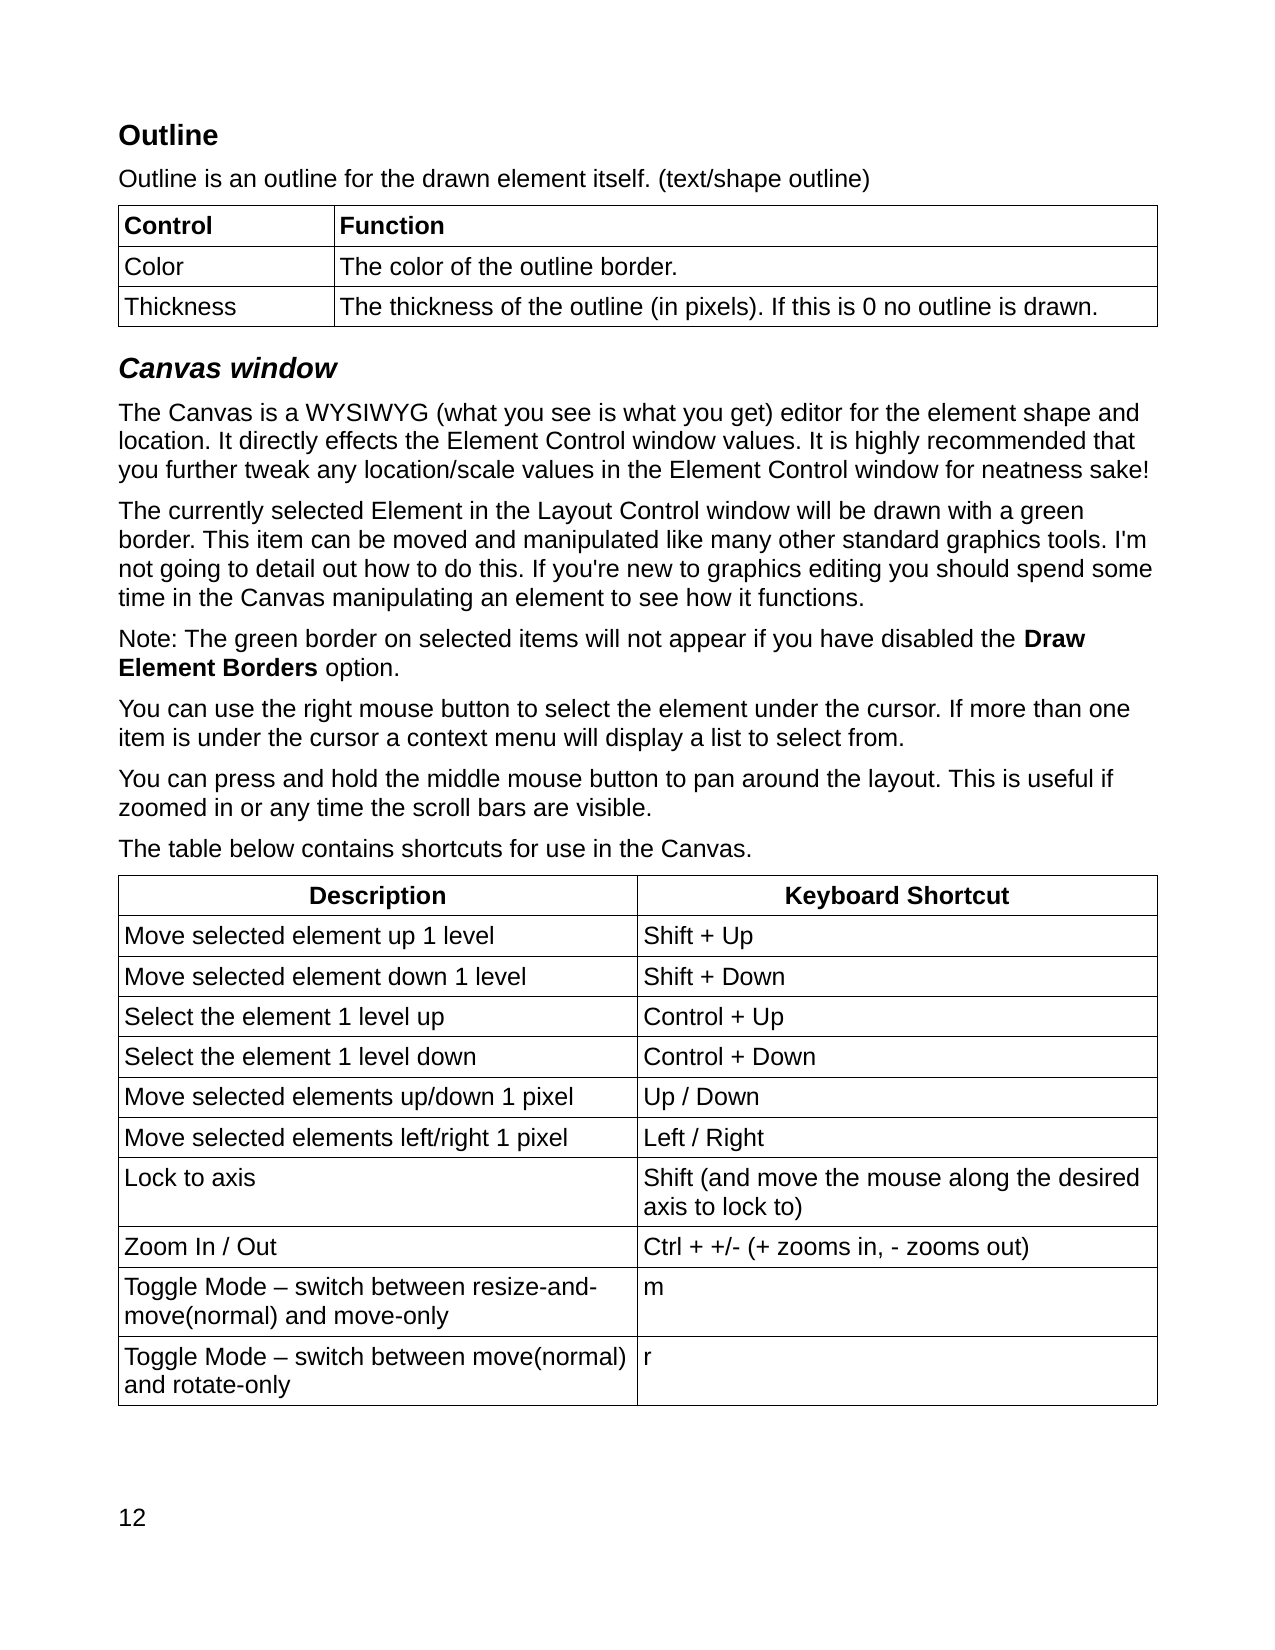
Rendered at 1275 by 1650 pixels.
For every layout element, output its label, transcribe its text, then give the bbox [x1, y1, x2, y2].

table_cell Move selected elements up/down 1 pixel [119, 1078, 637, 1117]
table_cell Select the element 1 level down [119, 1037, 637, 1077]
table_cell Move selected element up 1 level [119, 916, 637, 956]
table_cell Left / Right [638, 1118, 1157, 1157]
table_cell Shift (and move the mouse along the desired axis to lock to) [638, 1158, 1157, 1226]
table_cell The color of the outline border. [335, 247, 1157, 286]
table_cell Move selected elements left/right 1 pixel [119, 1118, 637, 1157]
table_cell m [638, 1268, 1157, 1336]
text Note: The green border on selected items will not appear if you have disabled the Draw Element Borders option. [118, 624, 1157, 681]
table_cell Select the element 1 level up [119, 997, 637, 1036]
text Outline is an outline for the drawn element itself. (text/shape outline) [118, 164, 1157, 193]
table_header Description [119, 876, 637, 915]
table_cell The thickness of the outline (in pixels). If this is 0 no outline is drawn. [335, 287, 1157, 326]
table_cell r [638, 1337, 1157, 1405]
text The currently selected Element in the Layout Control window will be drawn with a green border. This item can be moved and manipulated like many other standard graphics tools. I'm not going to detail out how to do this. If you're new to graphics editing you should spend some time in the Canvas manipulating an element to see how it functions. [118, 496, 1157, 611]
table_cell Shift + Up [638, 916, 1157, 956]
table_cell Thickness [119, 287, 334, 326]
table_header Function [335, 206, 1157, 246]
table_cell Ctrl + +/- (+ zooms in, - zooms out) [638, 1227, 1157, 1267]
text You can use the right mouse button to select the element under the cursor. If more than one item is under the cursor a context menu will display a list to select from. [118, 694, 1157, 751]
table_cell Move selected element down 1 level [119, 957, 637, 996]
table_cell Toggle Mode – switch between resize-and-move(normal) and move-only [119, 1268, 637, 1336]
subtitle Outline [118, 118, 1157, 152]
table_cell Control + Down [638, 1037, 1157, 1077]
table_cell Control + Up [638, 997, 1157, 1036]
text The table below contains shortcuts for use in the Canvas. [118, 834, 1157, 862]
text The Canvas is a WYSIWYG (what you see is what you get) editor for the element shape and location. It directly effects the Element Control window values. It is highly recommended that you further tweak any location/scale values in the Element Control window for neatness sake! [118, 397, 1157, 484]
table_cell Toggle Mode – switch between move(normal) and rotate-only [119, 1337, 637, 1405]
text You can press and hold the middle mouse button to pan around the layout. This is useful if zoomed in or any time the scroll bars are visible. [118, 764, 1157, 821]
table_cell Shift + Down [638, 957, 1157, 996]
table_cell Zoom In / Out [119, 1227, 637, 1267]
table_cell Lock to axis [119, 1158, 637, 1226]
subtitle Canvas window [118, 351, 1157, 385]
table_cell Color [119, 247, 334, 286]
table_header Control [119, 206, 334, 246]
table_header Keyboard Shortcut [638, 876, 1157, 915]
table_cell Up / Down [638, 1078, 1157, 1117]
